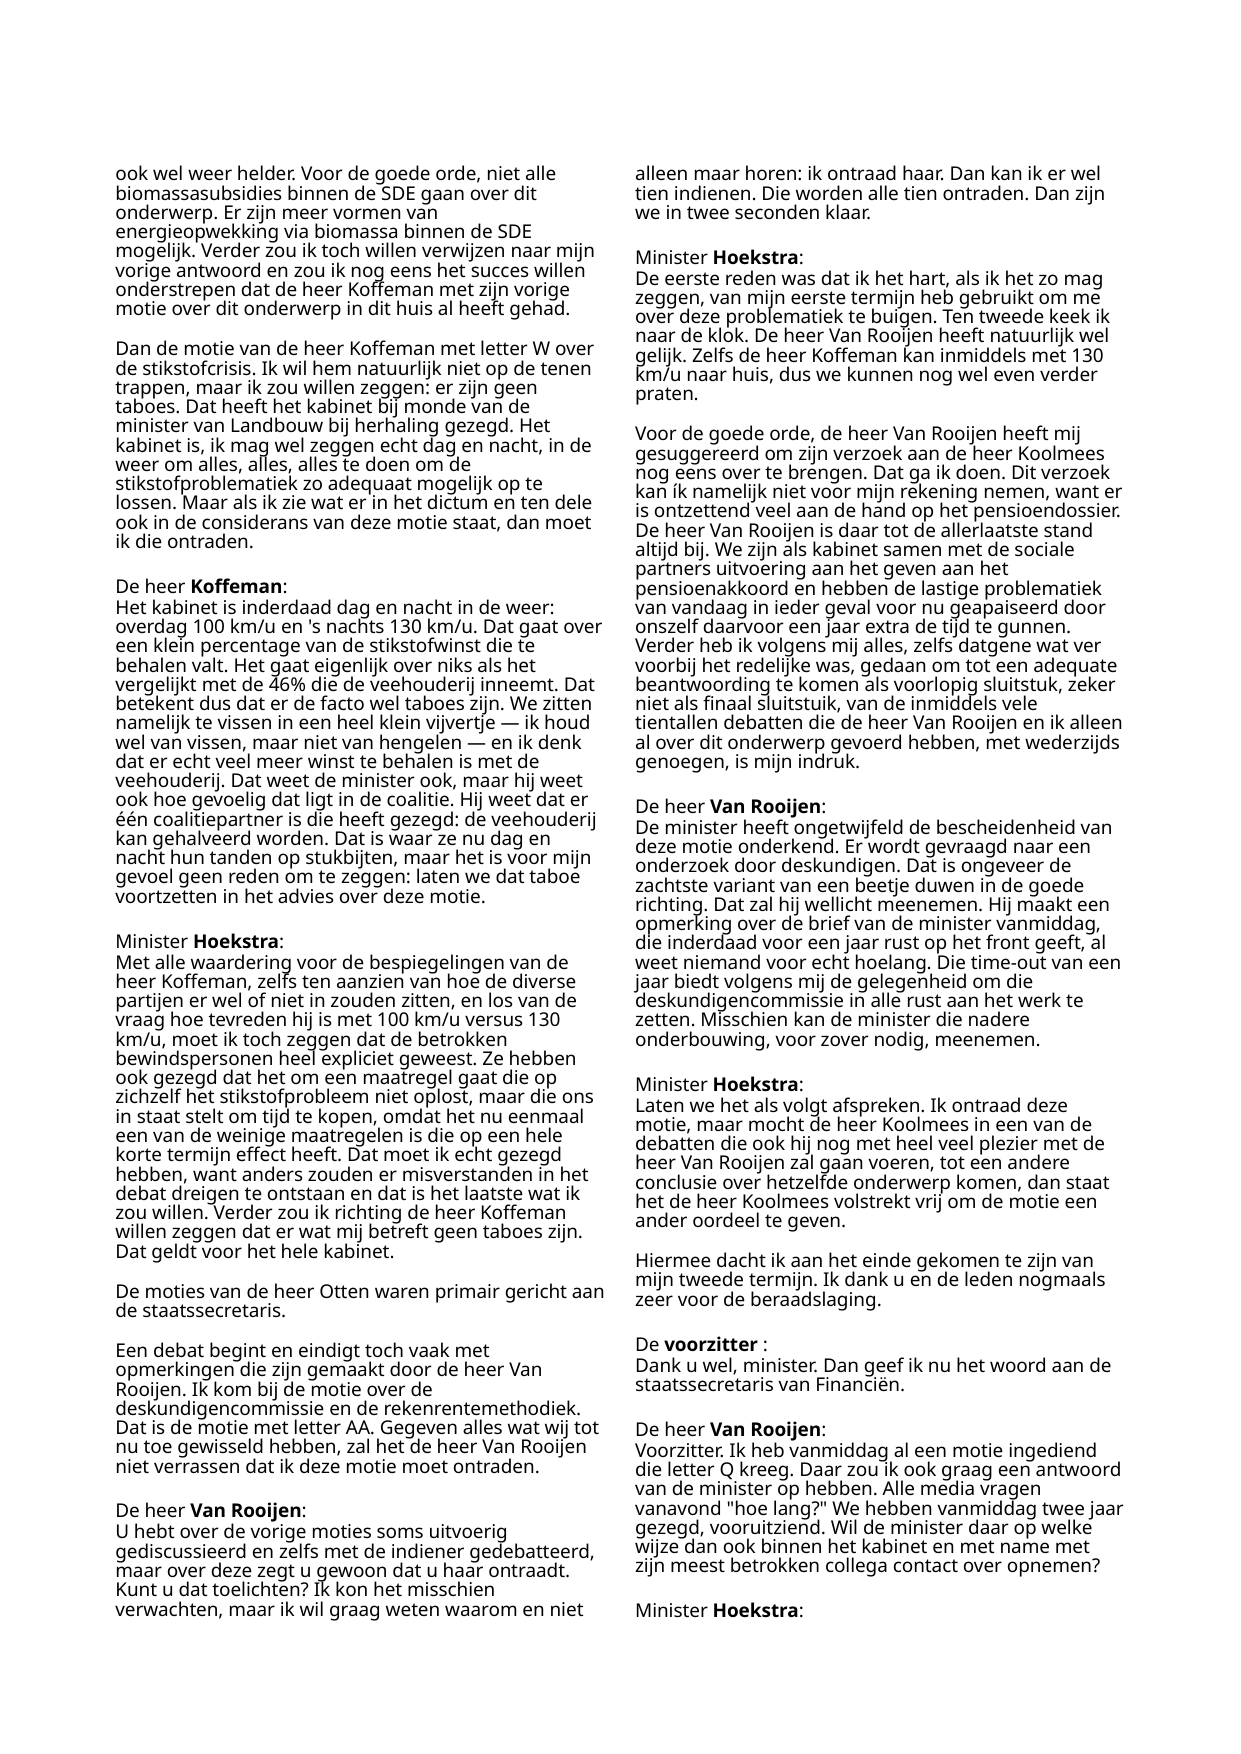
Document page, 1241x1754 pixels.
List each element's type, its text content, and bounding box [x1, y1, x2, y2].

text Laten we het als volgt afspreken. Ik ontraad deze motie, maar mocht de heer Koolmees in een van de debatten die ook hij nog met heel veel plezier met de heer Van Rooijen zal gaan voeren, tot een andere conclusie over hetzelfde onderwerp komen, dan staat het de heer Koolmees volstrekt vrij om de motie een ander oordeel te geven. [635, 1097, 1125, 1231]
text De voorzitter : [635, 1331, 1125, 1357]
text Minister Hoekstra: [115, 928, 605, 954]
text Met alle waardering voor de bespiegelingen van de heer Koffeman, zelfs ten aanzien van hoe de diverse partijen er wel of niet in zouden zitten, en los van de vraag hoe tevreden hij is met 100 km/u versus 130 km/u, moet ik toch zeggen dat de betrokken bewindspersonen heel expliciet geweest. Ze hebben ook gezegd dat het om een maatregel gaat die op zichzelf het stikstofprobleem niet oplost, maar die ons in staat stelt om tijd te kopen, omdat het nu eenmaal een van de weinige maatregelen is die op een hele korte termijn effect heeft. Dat moet ik echt gezegd hebben, want anders zouden er misverstanden in het debat dreigen te ontstaan en dat is het laatste wat ik zou willen. Verder zou ik richting de heer Koffeman willen zeggen dat er wat mij betreft geen taboes zijn. Dat geldt voor het hele kabinet. [115, 954, 605, 1262]
text Minister Hoekstra: [635, 244, 1125, 270]
text De moties van de heer Otten waren primair gericht aan de staatssecretaris. [115, 1283, 605, 1321]
text alleen maar horen: ik ontraad haar. Dan kan ik er wel tien indienen. Die worden alle tien ontraden. Dan zijn we in twee seconden klaar. [635, 165, 1125, 223]
text De minister heeft ongetwijfeld de bescheidenheid van deze motie onderkend. Er wordt gevraagd naar een onderzoek door deskundigen. Dat is ongeveer de zachtste variant van een beetje duwen in de goede richting. Dat zal hij wellicht meenemen. Hij maakt een opmerking over de brief van de minister vanmiddag, die inderdaad voor een jaar rust op het front geeft, al weet niemand voor echt hoelang. Die time-out van een jaar biedt volgens mij de gelegenheid om die deskundigencommissie in alle rust aan het werk te zetten. Misschien kan de minister die nadere onderbouwing, voor zover nodig, meenemen. [635, 819, 1125, 1050]
text De heer Van Rooijen: [635, 1416, 1125, 1442]
text Het kabinet is inderdaad dag en nacht in de weer: overdag 100 km/u en 's nachts 130 km/u. Dat gaat over een klein percentage van de stikstofwinst die te behalen valt. Het gaat eigenlijk over niks als het vergelijkt met de 46% die de veehouderij inneemt. Dat betekent dus dat er de facto wel taboes zijn. We zitten namelijk te vissen in een heel klein vijvertje — ik houd wel van vissen, maar niet van hengelen — en ik denk dat er echt veel meer winst te behalen is met de veehouderij. Dat weet de minister ook, maar hij weet ook hoe gevoelig dat ligt in de coalitie. Hij weet dat er één coalitiepartner is die heeft gezegd: de veehouderij kan gehalveerd worden. Dat is waar ze nu dag en nacht hun tanden op stukbijten, maar het is voor mijn gevoel geen reden om te zeggen: laten we dat taboe voortzetten in het advies over deze motie. [115, 599, 605, 907]
text Dank u wel, minister. Dan geef ik nu het woord aan de staatssecretaris van Financiën. [635, 1357, 1125, 1395]
text Dan de motie van de heer Koffeman met letter W over de stikstofcrisis. Ik wil hem natuurlijk niet op de tenen trappen, maar ik zou willen zeggen: er zijn geen taboes. Dat heeft het kabinet bij monde van de minister van Landbouw bij herhaling gezegd. Het kabinet is, ik mag wel zeggen echt dag en nacht, in de weer om alles, alles, alles te doen om de stikstofproblematiek zo adequaat mogelijk op te lossen. Maar als ik zie wat er in het dictum en ten dele ook in de considerans van deze motie staat, dan moet ik die ontraden. [115, 340, 605, 552]
text Een debat begint en eindigt toch vaak met opmerkingen die zijn gemaakt door de heer Van Rooijen. Ik kom bij de motie over de deskundigencommissie en de rekenrentemethodiek. Dat is de motie met letter AA. Gegeven alles wat wij tot nu toe gewisseld hebben, zal het de heer Van Rooijen niet verrassen dat ik deze motie moet ontraden. [115, 1342, 605, 1477]
text Hiermee dacht ik aan het einde gekomen te zijn van mijn tweede termijn. Ik dank u en de leden nogmaals zeer voor de beraadslaging. [635, 1252, 1125, 1310]
text ook wel weer helder. Voor de goede orde, niet alle biomassasubsidies binnen de SDE gaan over dit onderwerp. Er zijn meer vormen van energieopwekking via biomassa binnen de SDE mogelijk. Verder zou ik toch willen verwijzen naar mijn vorige antwoord en zou ik nog eens het succes willen onderstrepen dat de heer Koffeman met zijn vorige motie over dit onderwerp in dit huis al heeft gehad. [115, 165, 605, 319]
text U hebt over de vorige moties soms uitvoerig gediscussieerd en zelfs met de indiener gedebatteerd, maar over deze zegt u gewoon dat u haar ontraadt. Kunt u dat toelichten? Ik kon het misschien verwachten, maar ik wil graag weten waarom en niet [115, 1523, 605, 1620]
text Minister Hoekstra: [635, 1071, 1125, 1097]
text De eerste reden was dat ik het hart, als ik het zo mag zeggen, van mijn eerste termijn heb gebruikt om me over deze problematiek te buigen. Ten tweede keek ik naar de klok. De heer Van Rooijen heeft natuurlijk wel gelijk. Zelfs de heer Koffeman kan inmiddels met 130 km/u naar huis, dus we kunnen nog wel even verder praten. [635, 270, 1125, 404]
text De heer Koffeman: [115, 573, 605, 599]
text Voorzitter. Ik heb vanmiddag al een motie ingediend die letter Q kreeg. Daar zou ik ook graag een antwoord van de minister op hebben. Alle media vragen vanavond "hoe lang?" We hebben vanmiddag twee jaar gezegd, vooruitziend. Wil de minister daar op welke wijze dan ook binnen het kabinet en met name met zijn meest betrokken collega contact over opnemen? [635, 1442, 1125, 1577]
text Voor de goede orde, de heer Van Rooijen heeft mij gesuggereerd om zijn verzoek aan de heer Koolmees nog eens over te brengen. Dat ga ik doen. Dit verzoek kan ík namelijk niet voor mijn rekening nemen, want er is ontzettend veel aan de hand op het pensioendossier. De heer Van Rooijen is daar tot de allerlaatste stand altijd bij. We zijn als kabinet samen met de sociale partners uitvoering aan het geven aan het pensioenakkoord en hebben de lastige problematiek van vandaag in ieder geval voor nu geapaiseerd door onszelf daarvoor een jaar extra de tijd te gunnen. Verder heb ik volgens mij alles, zelfs datgene wat ver voorbij het redelijke was, gedaan om tot een adequate beantwoording te komen als voorlopig sluitstuk, zeker niet als finaal sluitstuik, van de inmiddels vele tientallen debatten die de heer Van Rooijen en ik alleen al over dit onderwerp gevoerd hebben, met wederzijds genoegen, is mijn indruk. [635, 425, 1125, 772]
text De heer Van Rooijen: [115, 1498, 605, 1523]
text Minister Hoekstra: [635, 1597, 1125, 1623]
text De heer Van Rooijen: [635, 793, 1125, 819]
